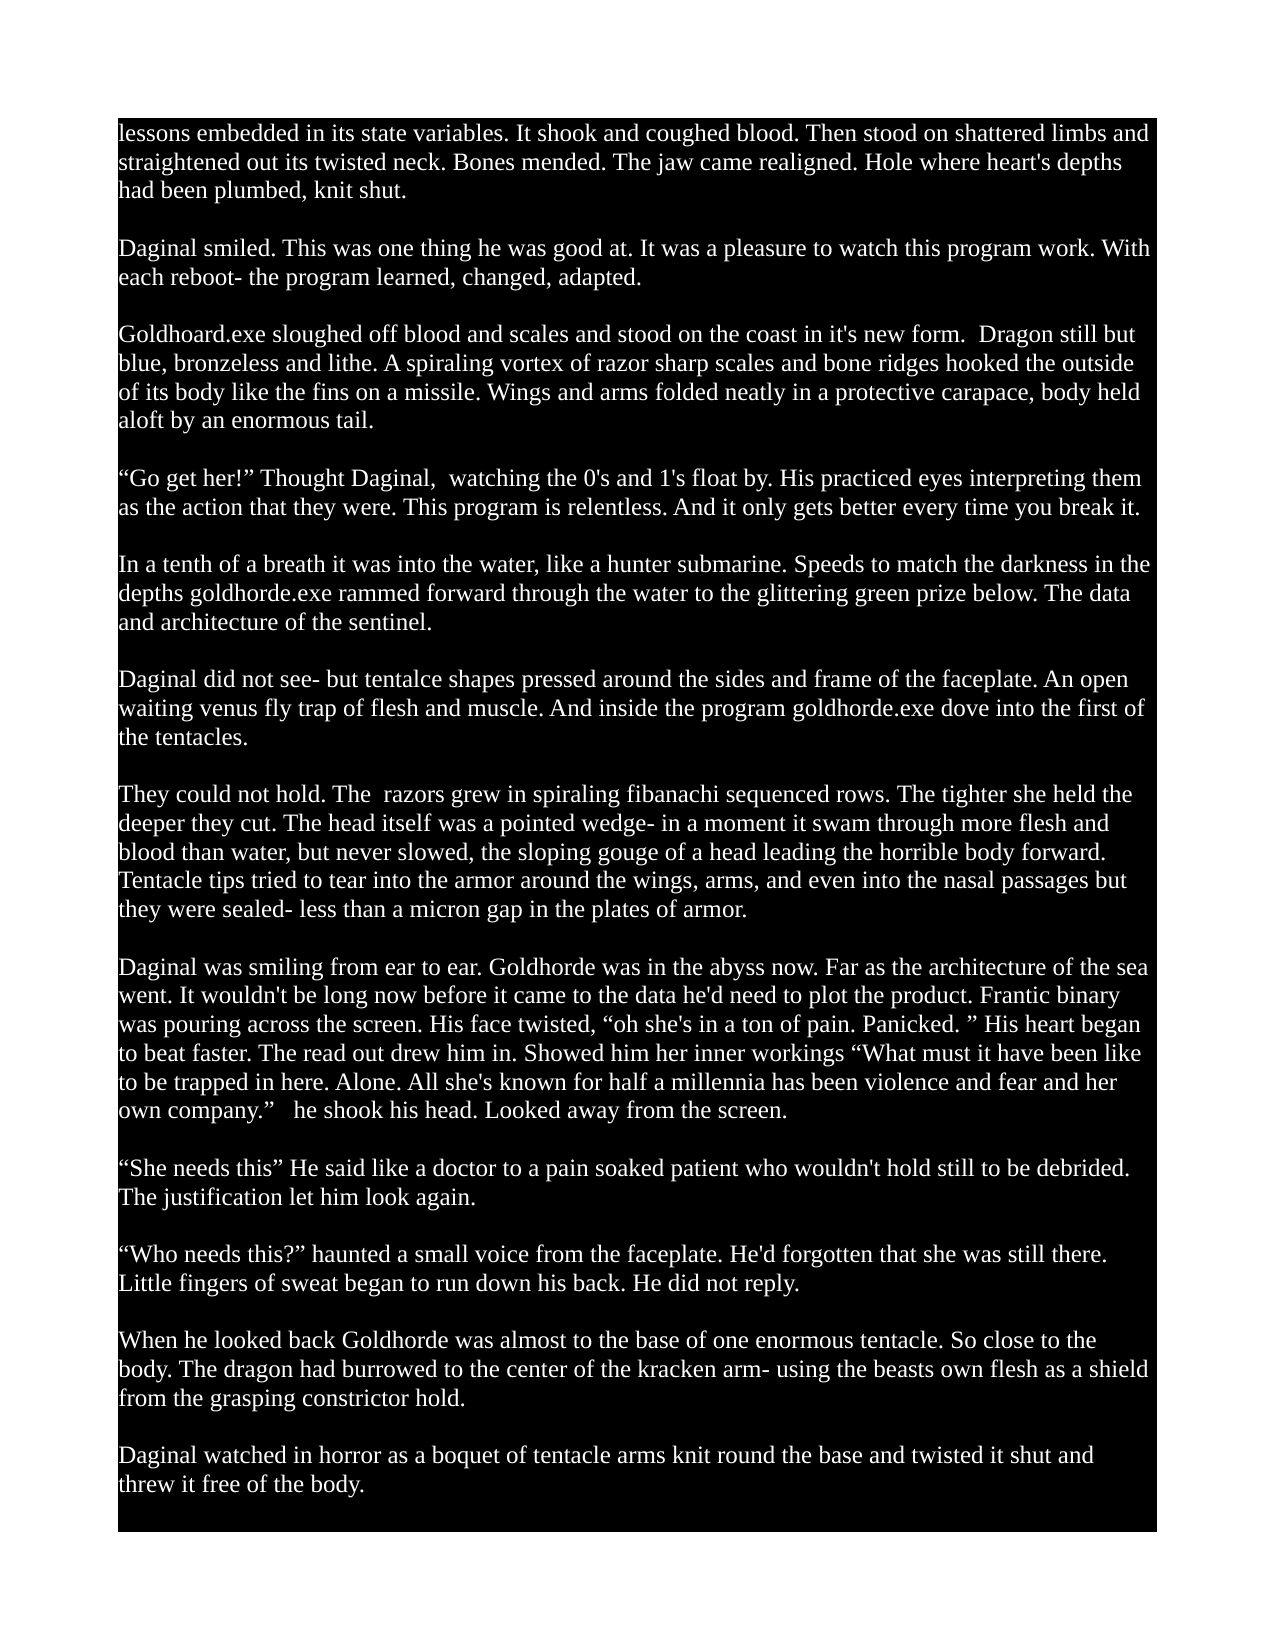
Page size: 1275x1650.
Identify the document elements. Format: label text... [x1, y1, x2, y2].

text “Who needs this?” haunted a small voice from the faceplate. He'd forgotten that she was still there. Little fingers of sweat began to run down his back. He did not reply. When he looked back Goldhorde was almost to the base of one enormous tentacle. So close to the body. The dragon had burrowed to the center of the kracken arm- using the beasts own flesh as a shield from the grasping constrictor hold. Daginal watched in horror as a boquet of tentacle arms knit round the base and twisted it shut and threw it free of the body. [118, 1239, 1157, 1498]
text lessons embedded in its state variables. It shook and coughed blood. Then stood on shattered limbs and straightened out its twisted neck. Bones mended. The jaw came realigned. Hole where heart's depths had been plumbed, knit shut. Daginal smiled. This was one thing he was good at. It was a pleasure to watch this program work. With each reboot- the program learned, changed, adapted. Goldhoard.exe sloughed off blood and scales and stood on the coast in it's new form. Dragon still but blue, bronzeless and lithe. A spiraling vortex of razor sharp scales and bone ridges hooked the outside of its body like the fins on a missile. Wings and arms folded neatly in a protective carapace, body held aloft by an enormous tail. “Go get her!” Thought Daginal, watching the 0's and 1's float by. His practiced eyes interpreting them as the action that they were. This program is relentless. And it only gets better every time you break it. In a tenth of a breath it was into the water, like a hunter submarine. Speeds to match the darkness in the depths goldhorde.exe rammed forward through the water to the glittering green prize below. The data and architecture of the sentinel. Daginal did not see- but tentalce shapes pressed around the sides and frame of the faceplate. An open waiting venus fly trap of flesh and muscle. And inside the program goldhorde.exe dove into the first of the tentacles. They could not hold. The razors grew in spiraling fibanachi sequenced rows. The tighter she held the deeper they cut. The head itself was a pointed wedge- in a moment it swam through more flesh and blood than water, but never slowed, the sloping gouge of a head leading the horrible body forward. Tentacle tips tried to tear into the armor around the wings, arms, and even into the nasal passages but they were sealed- less than a micron gap in the plates of armor. [118, 118, 1157, 923]
text Daginal was smiling from ear to ear. Goldhorde was in the abyss now. Far as the architecture of the sea went. It wouldn't be long now before it came to the data he'd need to plot the product. Frantic binary was pouring across the screen. His face twisted, “oh she's in a ton of pain. Panicked. ” His heart began to beat faster. The read out drew him in. Showed him her inner workings “What must it have been like to be trapped in here. Alone. All she's known for half a millennia has been violence and fear and her own company.” he shook his head. Looked away from the screen. “She needs this” He said like a doctor to a pain soaked patient who wouldn't hold still to be debrided. The justification let him look again. [118, 952, 1157, 1211]
